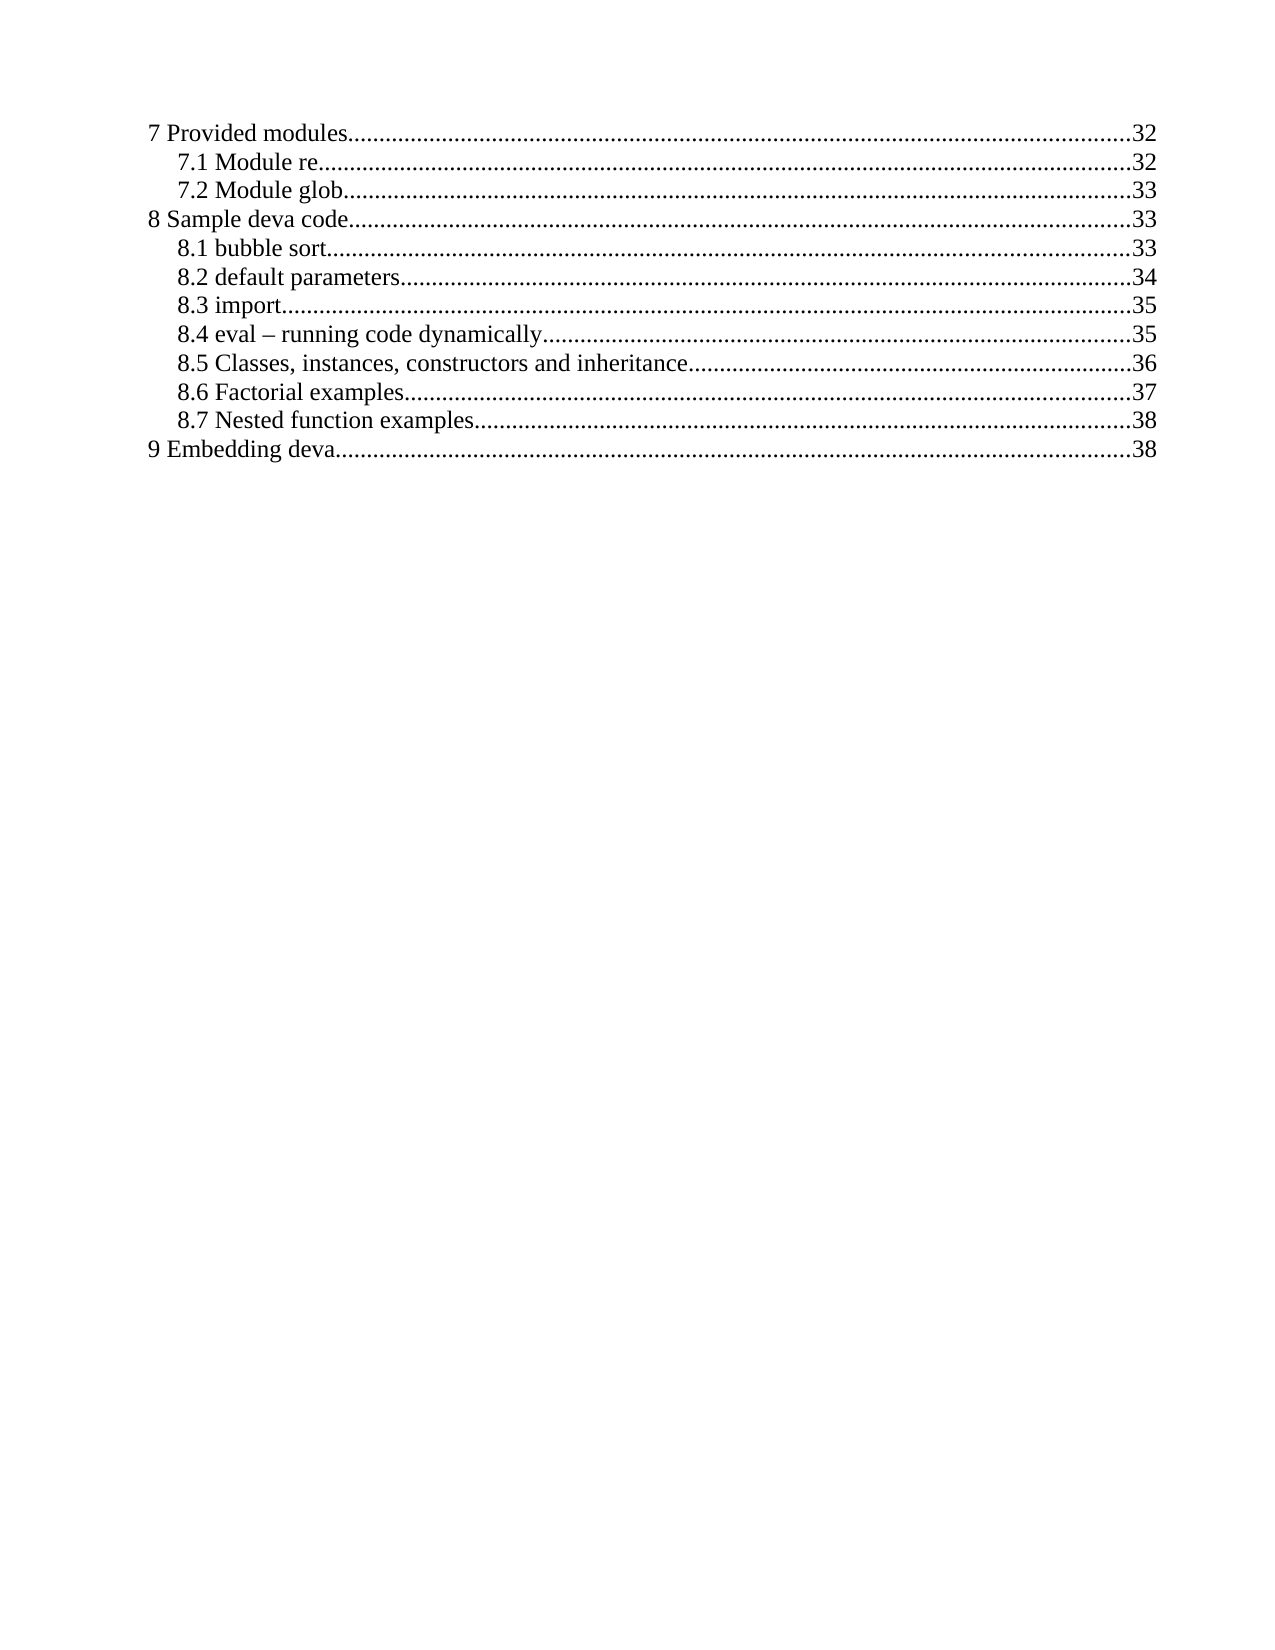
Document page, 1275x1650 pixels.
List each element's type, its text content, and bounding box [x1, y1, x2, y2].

text 8.6 Factorial examples 37 [177, 377, 1157, 406]
text 8.3 import 35 [177, 291, 1157, 319]
text 7.2 Module glob 33 [177, 176, 1157, 204]
text 8.7 Nested function examples 38 [177, 406, 1157, 434]
text 8.2 default parameters 34 [177, 262, 1157, 291]
text 8.1 bubble sort 33 [177, 233, 1157, 262]
text 8.4 eval – running code dynamically 35 [177, 319, 1157, 348]
text 7.1 Module re 32 [177, 147, 1157, 176]
text 9 Embedding deva 38 [148, 434, 1157, 463]
text 8 Sample deva code 33 [148, 204, 1157, 233]
text 7 Provided modules 32 [148, 118, 1157, 147]
text 8.5 Classes, instances, constructors and inheritance 36 [177, 348, 1157, 377]
